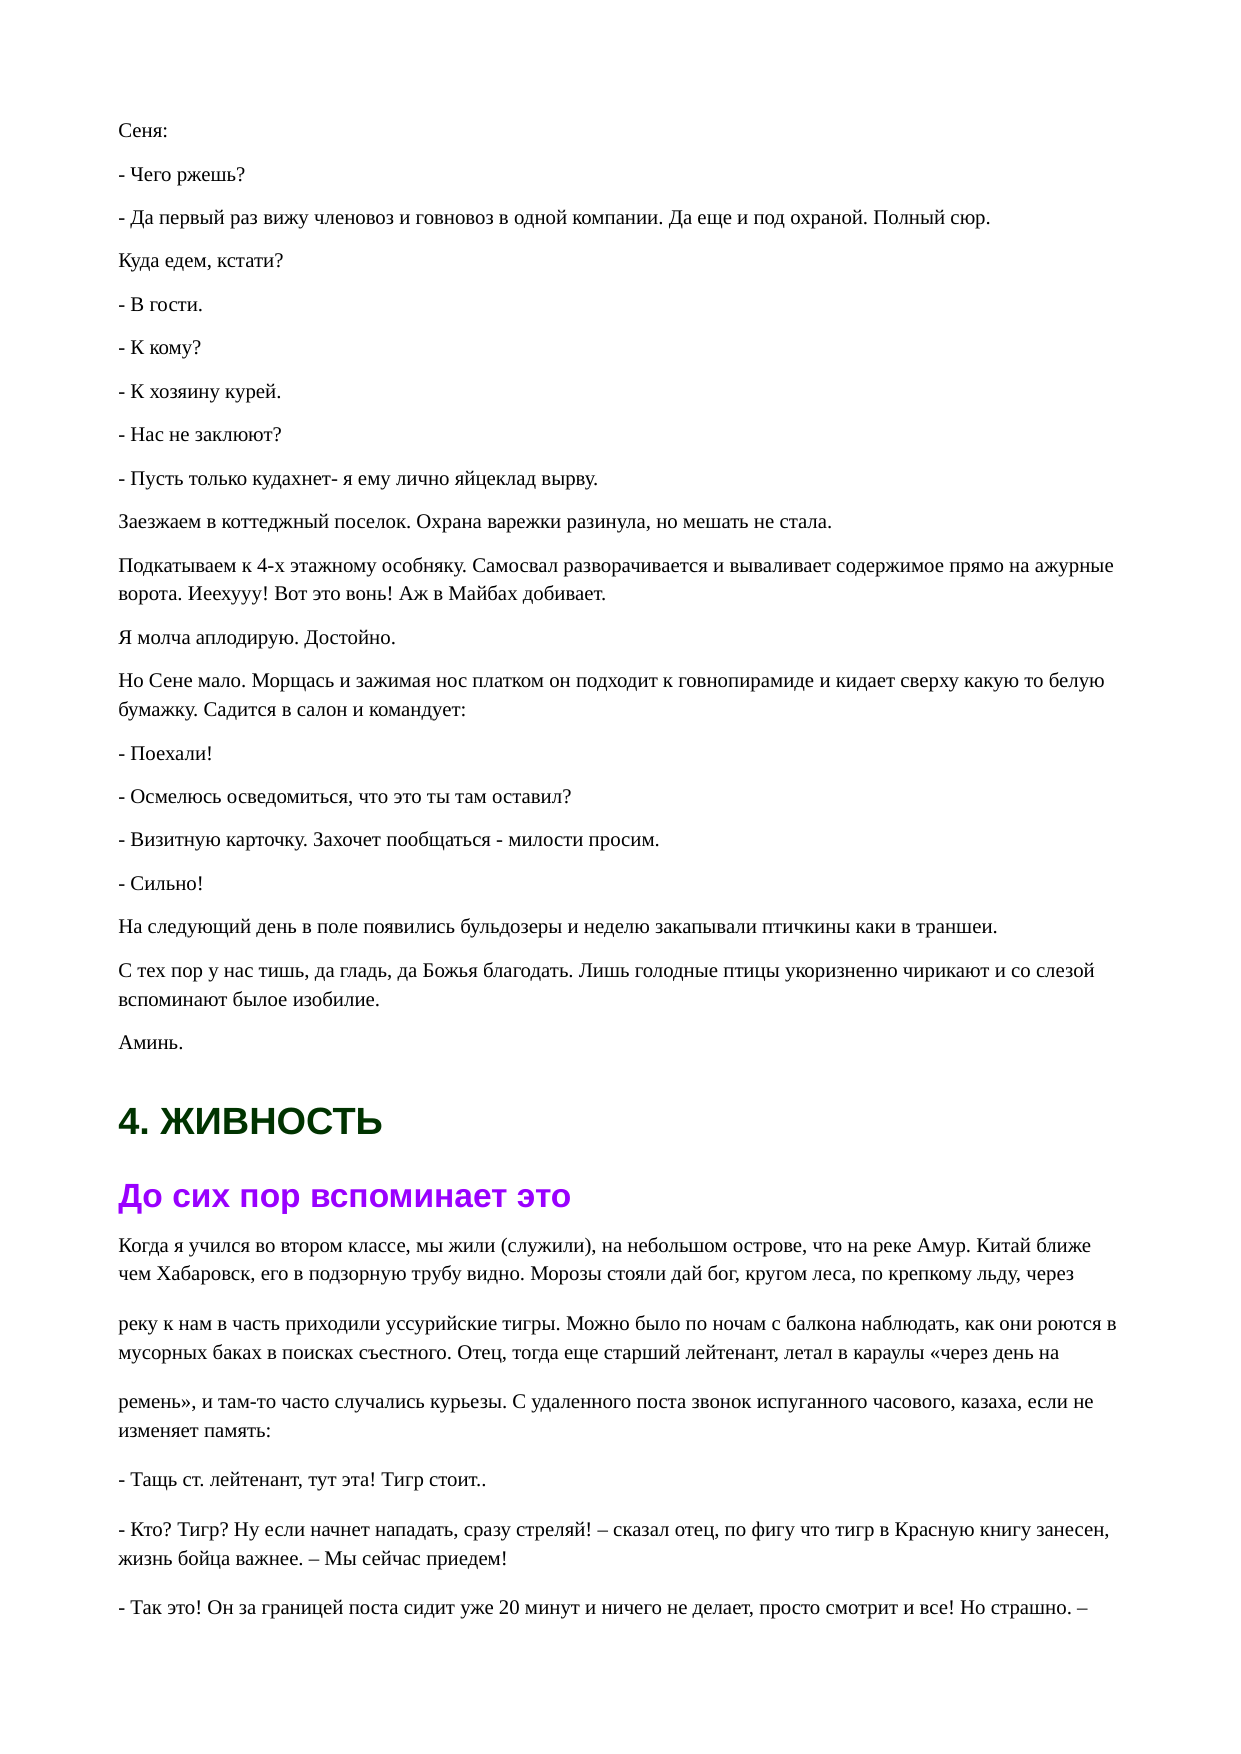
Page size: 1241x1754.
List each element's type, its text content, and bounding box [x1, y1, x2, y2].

text - В гости. [118, 292, 1122, 316]
text ремень», и там-то часто случались курьезы. С удаленного поста звонок испуганного часового, казаха, если не изменяет память: [118, 1389, 1122, 1442]
text - Да первый раз вижу членовоз и говновоз в одной компании. Да еще и под охраной. Полный сюр. [118, 205, 1122, 229]
text - Чего ржешь? [118, 162, 1122, 186]
text - Осмелюсь осведомиться, что это ты там оставил? [118, 784, 1122, 808]
text На следующий день в поле появились бульдозеры и неделю закапывали птичкины каки в траншеи. [118, 914, 1122, 938]
text - Пусть только кудахнет- я ему лично яйцеклад вырву. [118, 466, 1122, 490]
text - К кому? [118, 335, 1122, 359]
text Подкатываем к 4-х этажному особняку. Самосвал разворачивается и вываливает содержимое прямо на ажурные ворота. Иеехууу! Вот это вонь! Аж в Майбах добивает. [118, 552, 1122, 605]
text Заезжаем в коттеджный поселок. Охрана варежки разинула, но мешать не стала. [118, 509, 1122, 533]
text С тех пор у нас тишь, да гладь, да Божья благодать. Лишь голодные птицы укоризненно чирикают и со слезой вспоминают былое изобилие. [118, 958, 1122, 1011]
text - Тащь ст. лейтенант, тут эта! Тигр стоит.. [118, 1467, 1122, 1491]
subtitle 4. ЖИВНОСТЬ [118, 1098, 1122, 1142]
text - Так это! Он за границей поста сидит уже 20 минут и ничего не делает, просто смотрит и все! Но страшно. – [118, 1595, 1122, 1619]
text реку к нам в часть приходили уссурийские тигры. Можно было по ночам с балкона наблюдать, как они роются в мусорных баках в поисках съестного. Отец, тогда еще старший лейтенант, летал в караулы «через день на [118, 1311, 1122, 1364]
text Сеня: [118, 118, 1122, 142]
text - Поехали! [118, 741, 1122, 764]
text Аминь. [118, 1030, 1122, 1054]
text Куда едем, кстати? [118, 248, 1122, 272]
text Но Сене мало. Морщась и зажимая нос платком он подходит к говнопирамиде и кидает сверху какую то белую бумажку. Садится в салон и командует: [118, 668, 1122, 721]
text - Кто? Тигр? Ну если начнет нападать, сразу стреляй! – сказал отец, по фигу что тигр в Красную книгу занесен, жизнь бойца важнее. – Мы сейчас приедем! [118, 1517, 1122, 1569]
text - Сильно! [118, 871, 1122, 895]
subtitle До сих пор вспоминает это [118, 1175, 1122, 1214]
text - К хозяину курей. [118, 379, 1122, 403]
text Когда я учился во втором классе, мы жили (служили), на небольшом острове, что на реке Амур. Китай ближе чем Хабаровск, его в подзорную трубу видно. Морозы стояли дай бог, кругом леса, по крепкому льду, через [118, 1232, 1122, 1285]
text - Визитную карточку. Захочет пообщаться - милости просим. [118, 827, 1122, 851]
text - Нас не заклюют? [118, 422, 1122, 446]
text Я молча аплодирую. Достойно. [118, 625, 1122, 649]
